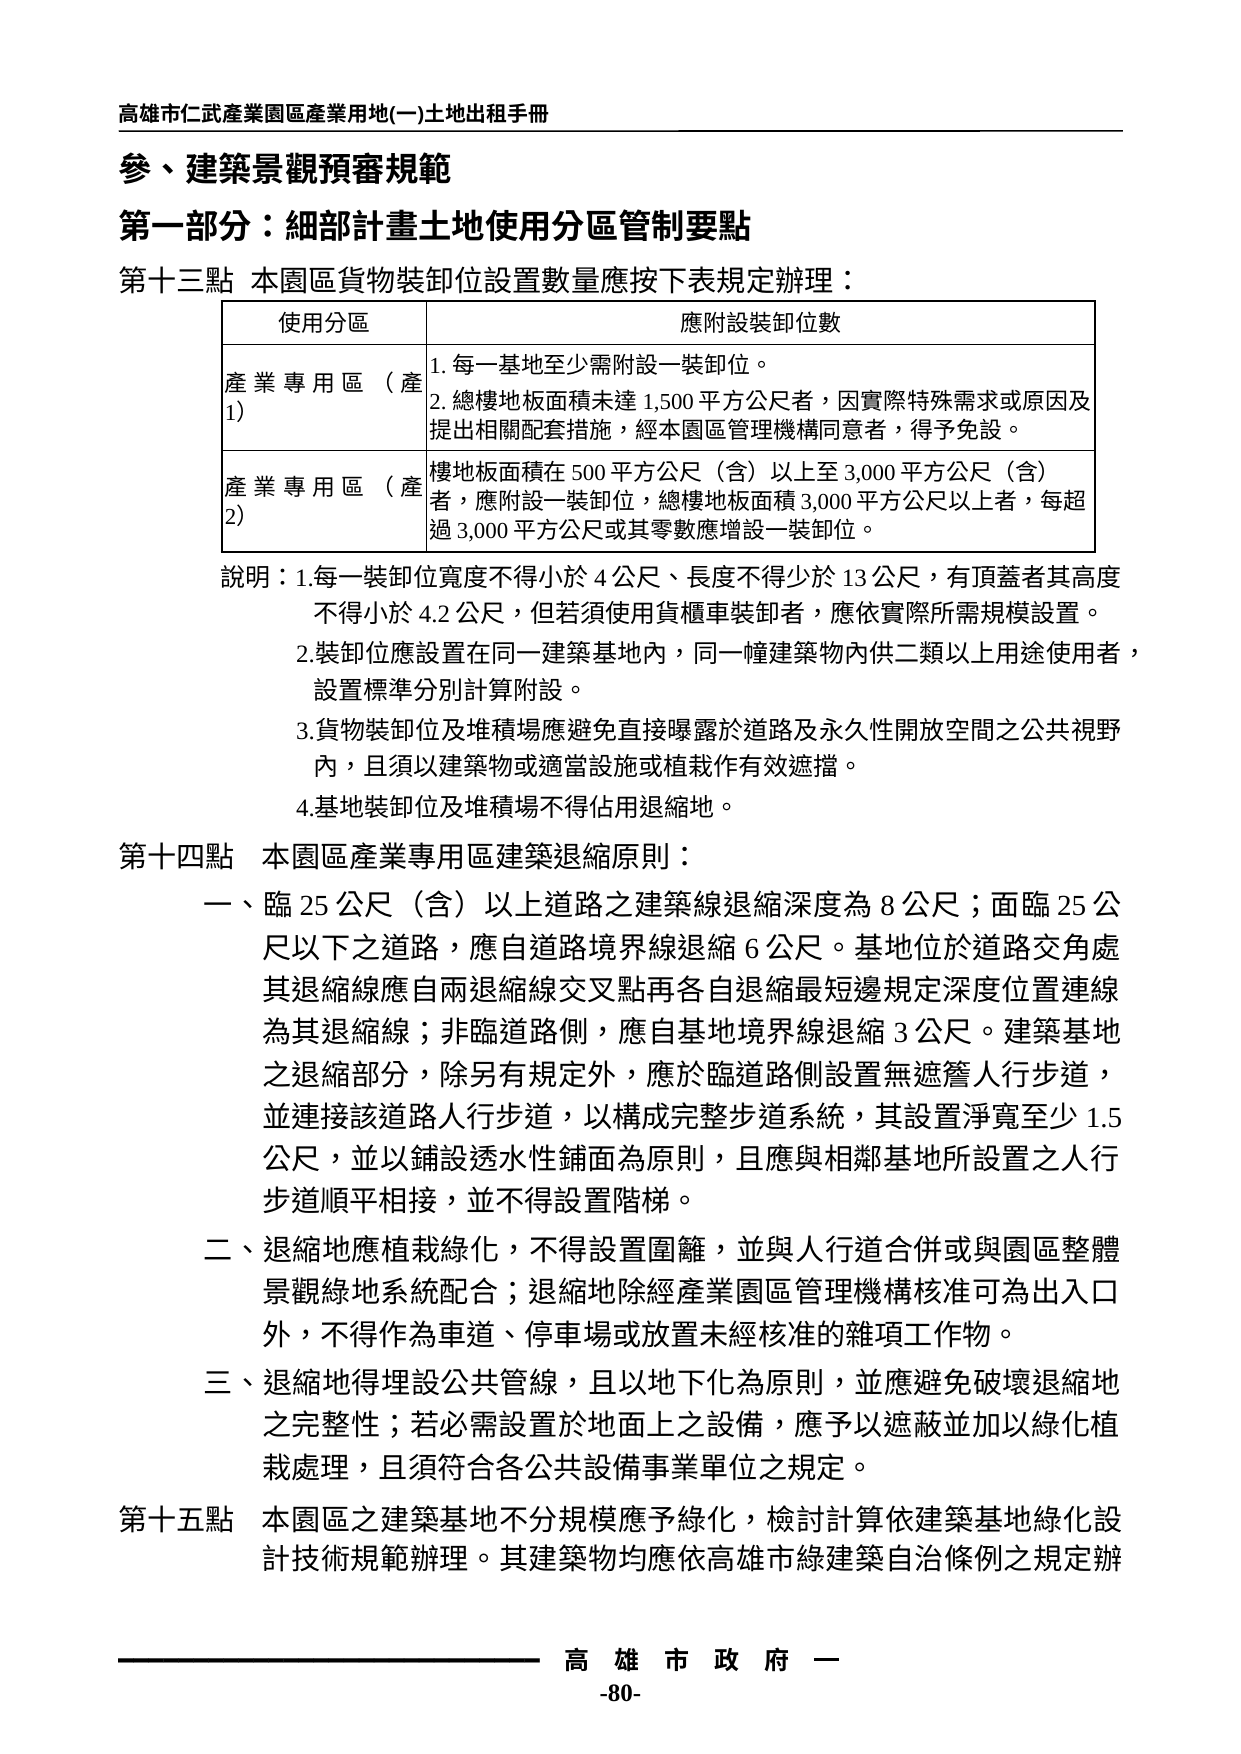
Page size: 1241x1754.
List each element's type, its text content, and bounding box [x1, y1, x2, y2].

table_cell 樓地板面積在500平方公尺（含）以上至3,000平方公尺（含）者，應附設一裝卸位，總樓地板面積3,000平方公尺以上者，每超過3,000平方公尺或其零數應增設一裝卸位。 [427, 451, 1094, 551]
table_cell 產業專用區（產1） [223, 345, 426, 450]
table_header 應附設裝卸位數 [427, 302, 1094, 344]
text 2.裝卸位應設置在同一建築基地內，同一幢建築物內供二類以上用途使用者，設置標準分別計算附設。 [296, 634, 1122, 706]
text 二、退縮地應植栽綠化，不得設置圍籬，並與人行道合併或與園區整體景觀綠地系統配合；退縮地除經產業園區管理機構核准可為出入口外，不得作為車道、停車場或放置未經核准的雜項工作物。 [204, 1226, 1122, 1353]
text 第一部分：細部計畫土地使用分區管制要點 [118, 202, 1122, 248]
text 第十三點 本園區貨物裝卸位設置數量應按下表規定辦理： [118, 260, 1122, 300]
text 3.貨物裝卸位及堆積場應避免直接曝露於道路及永久性開放空間之公共視野內，且須以建築物或適當設施或植栽作有效遮擋。 [296, 711, 1122, 783]
text 4.基地裝卸位及堆積場不得佔用退縮地。 [296, 787, 1122, 823]
text 第十四點 本園區產業專用區建築退縮原則： [118, 836, 1122, 876]
text 一、臨25公尺（含）以上道路之建築線退縮深度為8公尺；面臨25公尺以下之道路，應自道路境界線退縮6公尺。基地位於道路交角處其退縮線應自兩退縮線交叉點再各自退縮最短邊規定深度位置連線為其退縮線；非臨道路側，應自基地境界線退縮3公尺。建築基地之退縮部分，除另有規定外，應於臨道路側設置無遮簷人行步道，並連接該道路人行步道，以構成完整步道系統，其設置淨寬至少1.5公尺，並以鋪設透水性鋪面為原則，且應與相鄰基地所設置之人行步道順平相接，並不得設置階梯。 [204, 882, 1122, 1220]
text 三、退縮地得埋設公共管線，且以地下化為原則，並應避免破壞退縮地之完整性；若必需設置於地面上之設備，應予以遮蔽並加以綠化植栽處理，且須符合各公共設備事業單位之規定。 [204, 1359, 1122, 1486]
table_header 使用分區 [223, 302, 426, 344]
text 參、建築景觀預審規範 [118, 148, 1122, 189]
table_cell 1. 每一基地至少需附設一裝卸位。 2. 總樓地板面積未達1,500平方公尺者，因實際特殊需求或原因及提出相關配套措施，經本園區管理機構同意者，得予免設。 [427, 345, 1094, 450]
text 第十五點 本園區之建築基地不分規模應予綠化，檢討計算依建築基地綠化設計技術規範辦理。其建築物均應依高雄市綠建築自治條例之規定辦 [118, 1499, 1122, 1578]
text 說明：1.每一裝卸位寬度不得小於4公尺、長度不得少於13公尺，有頂蓋者其高度不得小於4.2公尺，但若須使用貨櫃車裝卸者，應依實際所需規模設置。 [220, 557, 1122, 630]
table_cell 產業專用區（產2） [223, 451, 426, 551]
